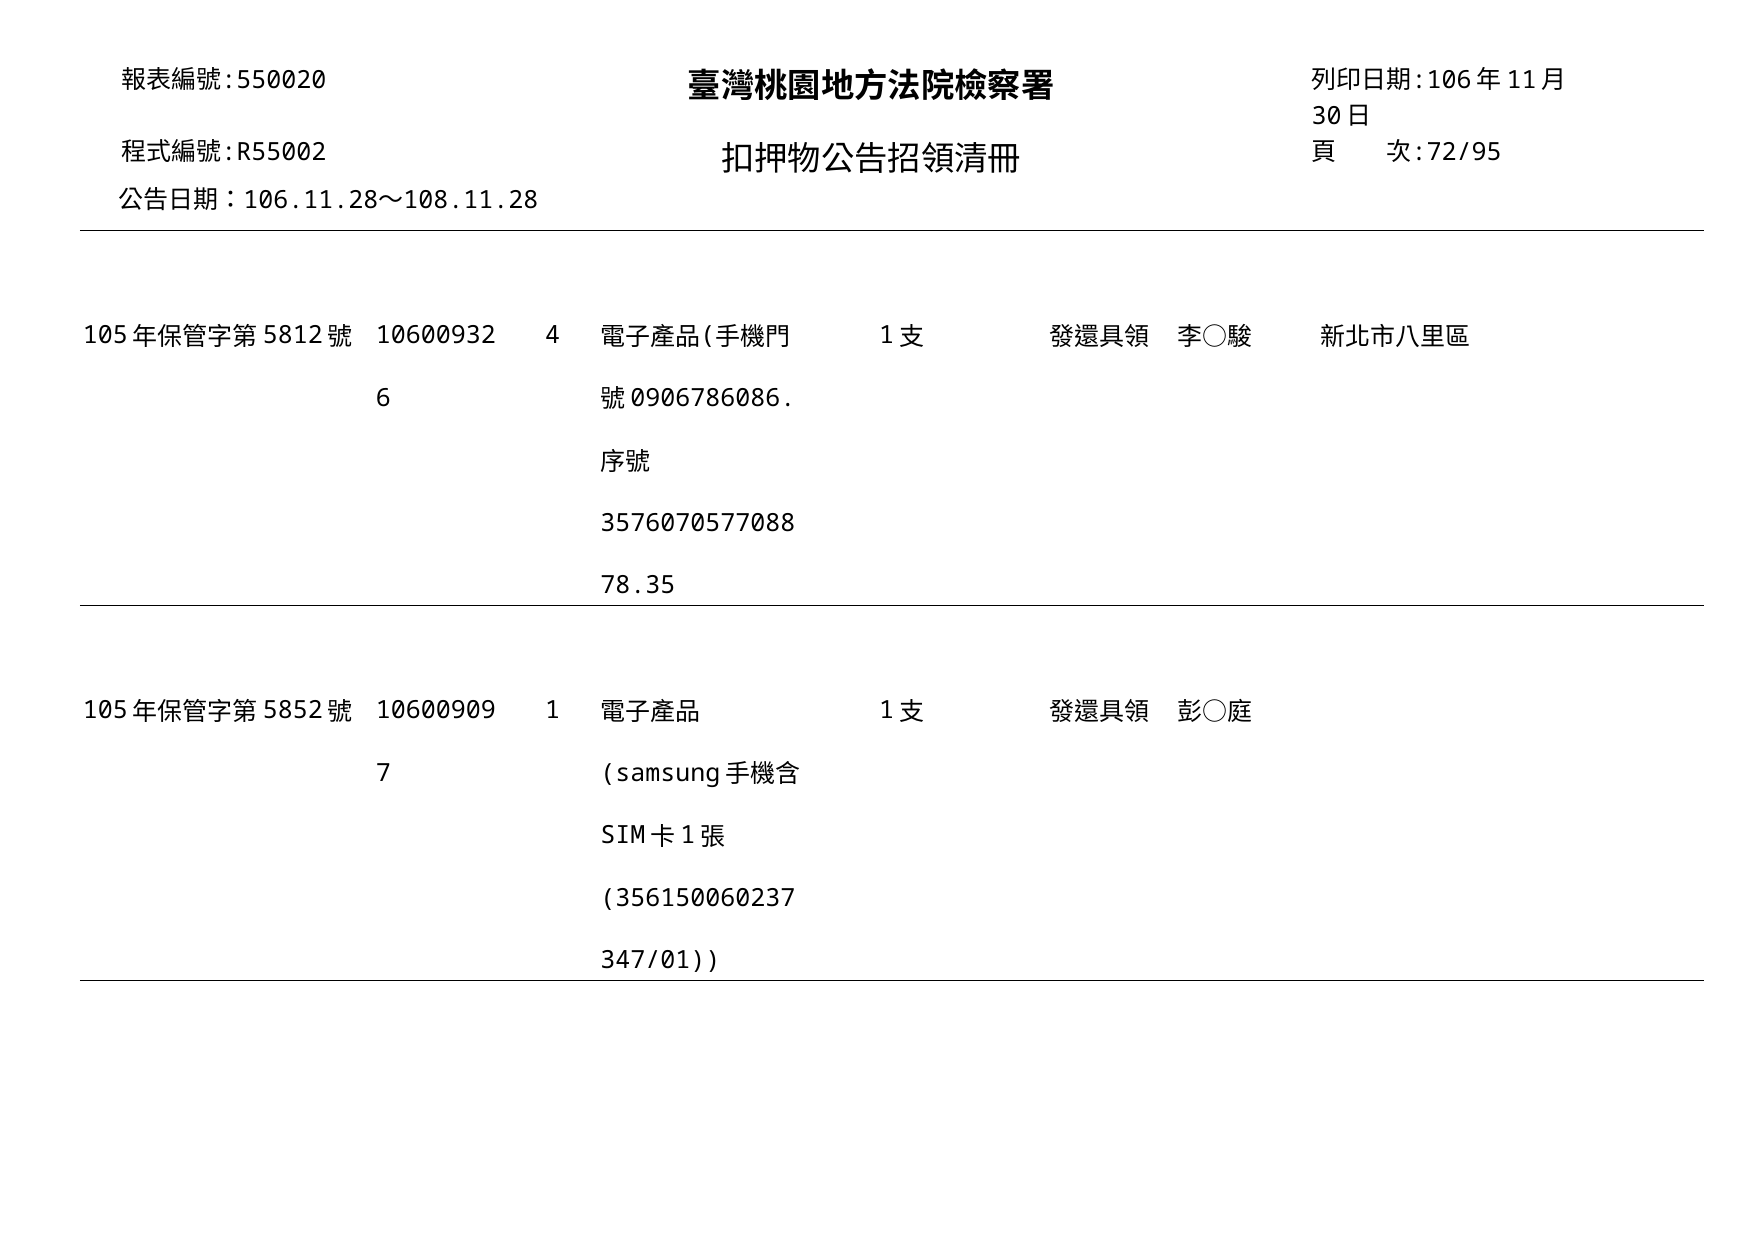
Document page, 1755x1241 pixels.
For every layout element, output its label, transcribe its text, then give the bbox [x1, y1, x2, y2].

table_cell 李○駿 [1175, 231, 1317, 605]
table_cell 新北市八里區 [1317, 231, 1575, 605]
table_cell [1575, 606, 1704, 980]
table_cell 106009097 [373, 606, 507, 980]
table_cell 1支 [808, 606, 927, 980]
table_cell 發還具領 [1046, 606, 1175, 980]
table_cell [1575, 231, 1704, 605]
table_cell 1 [507, 606, 597, 980]
table_cell [927, 231, 1046, 605]
table_cell 1支 [808, 231, 927, 605]
table_cell 105年保管字第5852號 [80, 606, 373, 980]
table_cell 彭○庭 [1175, 606, 1317, 980]
table_cell 電子產品(samsung手機含SIM卡1張(356150060237347/01)) [597, 606, 807, 980]
table_cell 106009326 [373, 231, 507, 605]
table_cell [1317, 606, 1575, 980]
table_cell 發還具領 [1046, 231, 1175, 605]
table_cell 105年保管字第5812號 [80, 231, 373, 605]
table_cell 4 [507, 231, 597, 605]
table_cell 電子產品(手機門號0906786086.序號357607057708878.35 [597, 231, 807, 605]
table_cell [927, 606, 1046, 980]
